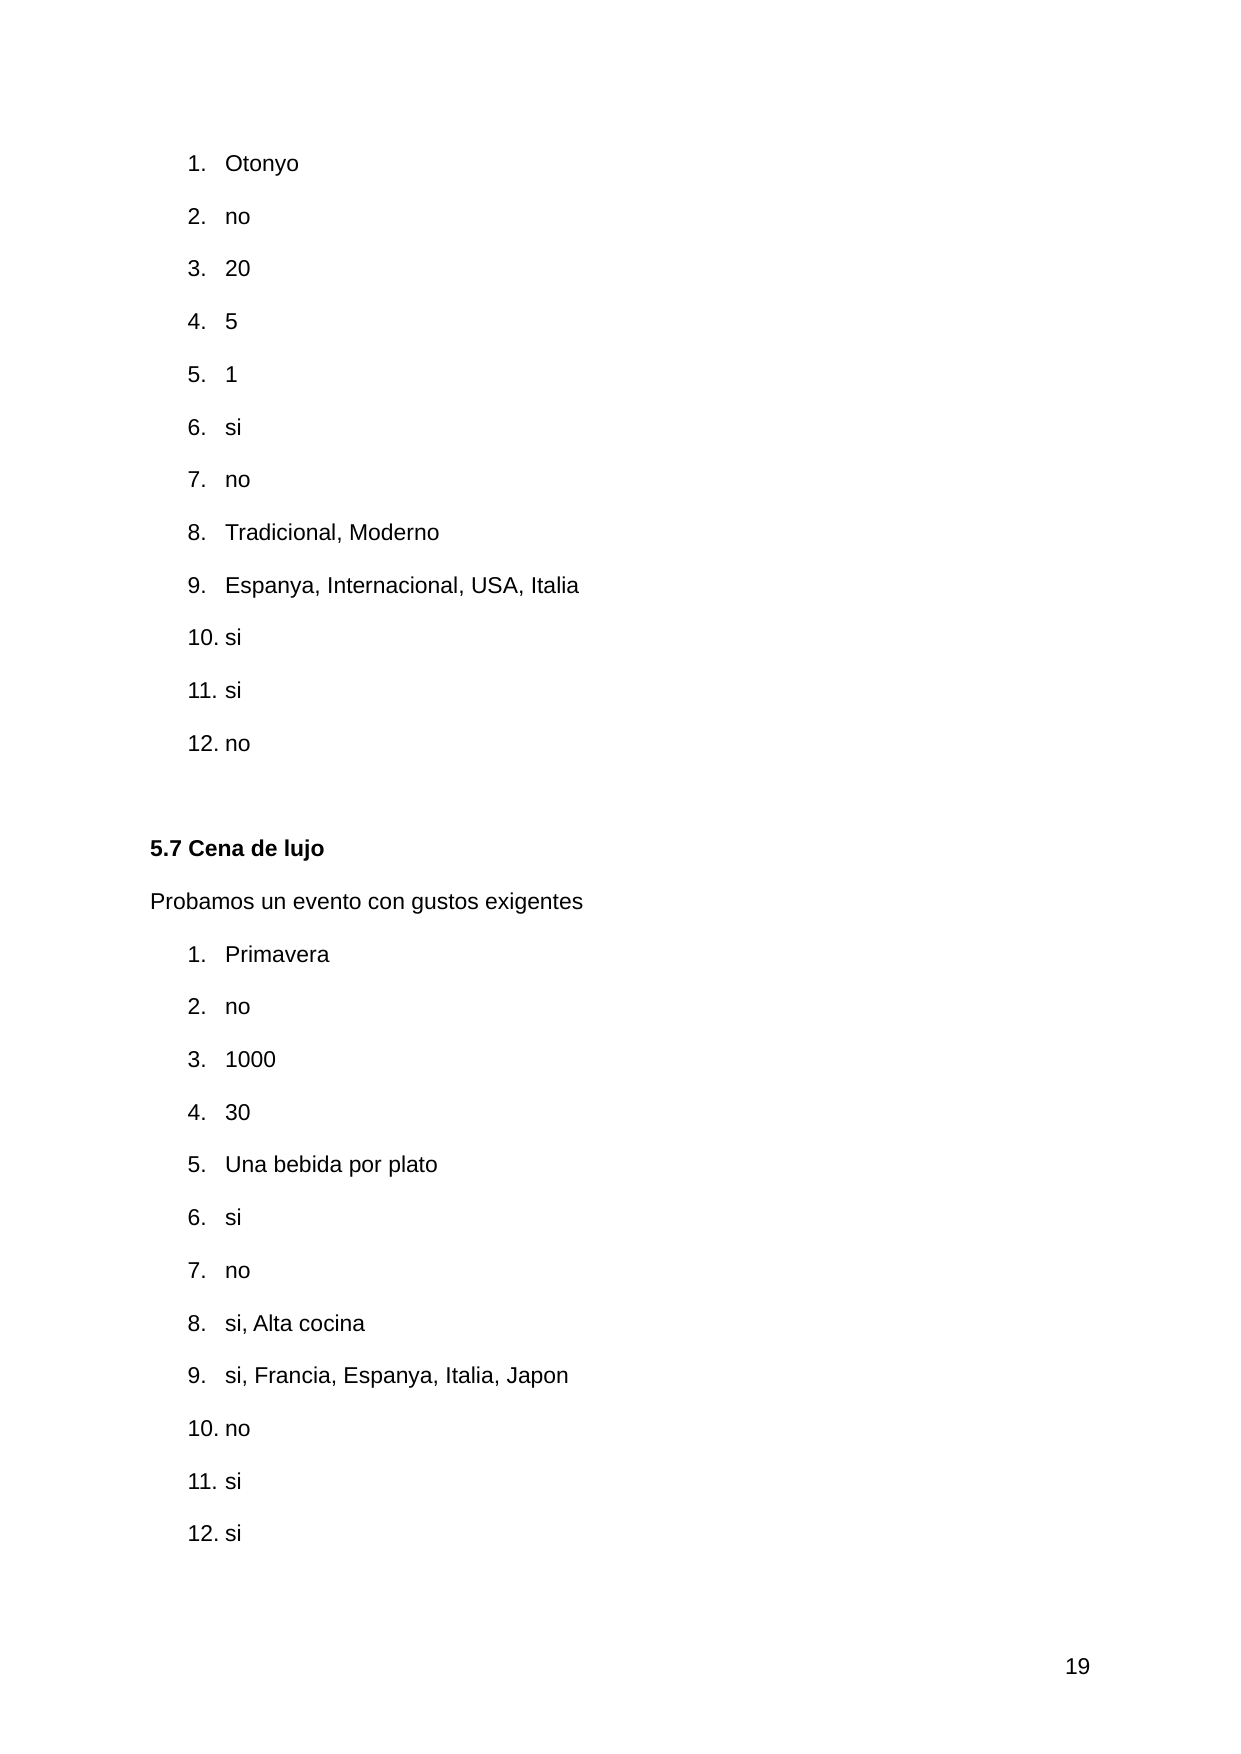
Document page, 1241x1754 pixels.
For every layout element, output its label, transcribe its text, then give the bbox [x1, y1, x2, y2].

list 30 [187, 1099, 1090, 1125]
list Una bebida por plato [187, 1151, 1090, 1178]
text 5.7 Cena de lujo [150, 835, 1090, 862]
list Tradicional, Moderno [187, 519, 1090, 545]
list no [187, 730, 1090, 756]
list si [187, 413, 1090, 440]
list si [187, 624, 1090, 651]
list no [187, 1415, 1090, 1441]
list Primavera [187, 941, 1090, 967]
list si, Alta cocina [187, 1309, 1090, 1336]
list si, Francia, Espanya, Italia, Japon [187, 1362, 1090, 1389]
list 5 [187, 308, 1090, 334]
list Espanya, Internacional, USA, Italia [187, 572, 1090, 598]
list 1 [187, 361, 1090, 387]
list Otonyo [187, 150, 1090, 176]
list 1000 [187, 1046, 1090, 1072]
list no [187, 993, 1090, 1020]
list 20 [187, 255, 1090, 282]
list no [187, 466, 1090, 493]
list si [187, 1204, 1090, 1231]
text Probamos un evento con gustos exigentes [150, 888, 1090, 914]
list si [187, 677, 1090, 703]
list si [187, 1520, 1090, 1547]
list si [187, 1468, 1090, 1494]
list no [187, 203, 1090, 229]
list no [187, 1257, 1090, 1283]
